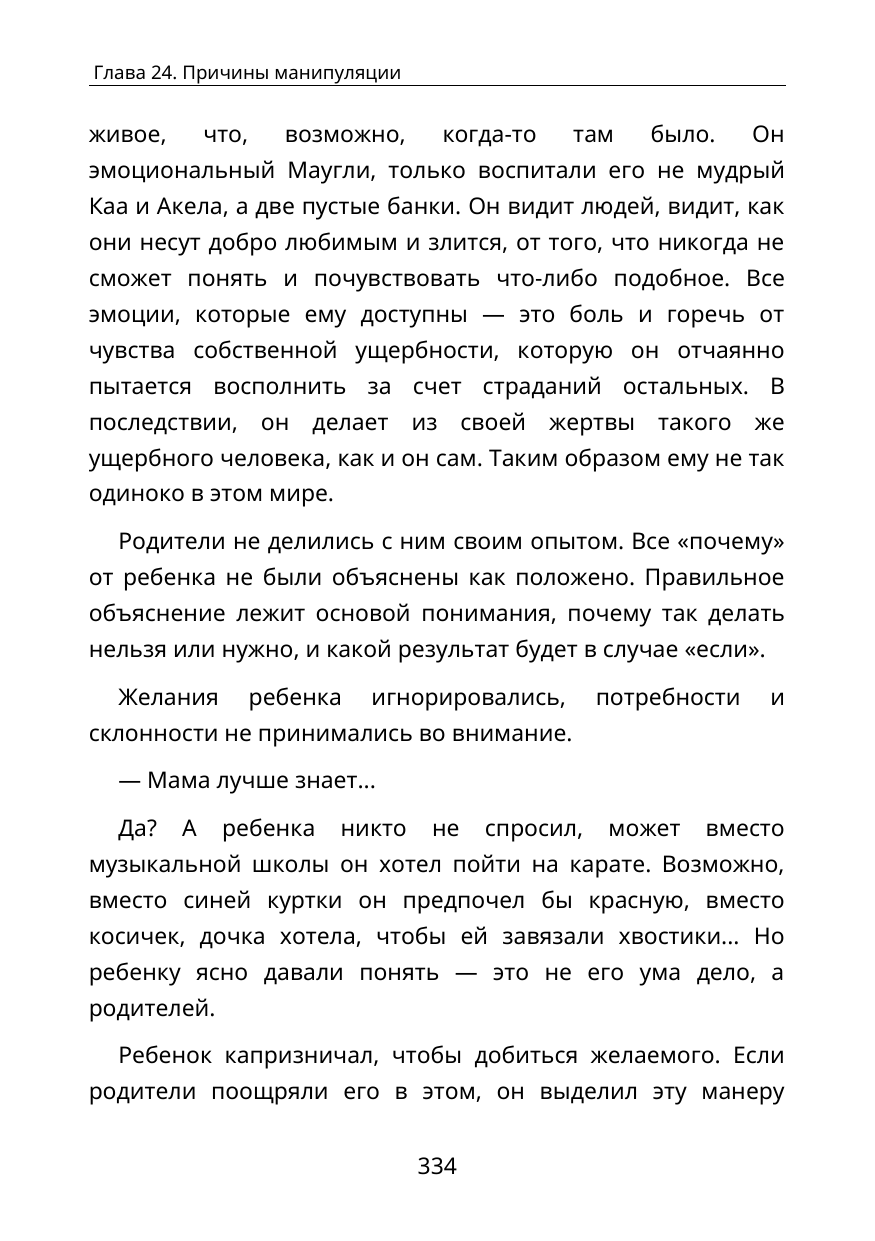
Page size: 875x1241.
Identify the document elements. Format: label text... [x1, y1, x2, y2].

text Родители не делились с ним своим опытом. Все «почему» от ребенка не были объяснены как положено. Правильное объяснение лежит основой понимания, почему так делать нельзя или нужно, и какой результат будет в случае «если». [88, 525, 786, 664]
text живое, что, возможно, когда-то там было. Он эмоциональный Маугли, только воспитали его не мудрый Каа и Акела, а две пустые банки. Он видит людей, видит, как они несут добро любимым и злится, от того, что никогда не сможет понять и почувствовать что-либо подобное. Все эмоции, которые ему доступны — это боль и горечь от чувства собственной ущербности, которую он отчаянно пытается восполнить за счет страданий остальных. В последствии, он делает из своей жертвы такого же ущербного человека, как и он сам. Таким образом ему не так одиноко в этом мире. [88, 118, 786, 509]
text — Мама лучше знает... [88, 764, 786, 796]
text Да? А ребенка никто не спросил, может вместо музыкальной школы он хотел пойти на карате. Возможно, вместо синей куртки он предпочел бы красную, вместо косичек, дочка хотела, чтобы ей завязали хвостики... Но ребенку ясно давали понять — это не его ума дело, а родителей. [88, 812, 786, 1023]
text Ребенок капризничал, чтобы добиться желаемого. Если родители поощряли его в этом, он выделил эту манеру [88, 1039, 786, 1107]
text Желания ребенка игнорировались, потребности и склонности не принимались во внимание. [88, 681, 786, 748]
